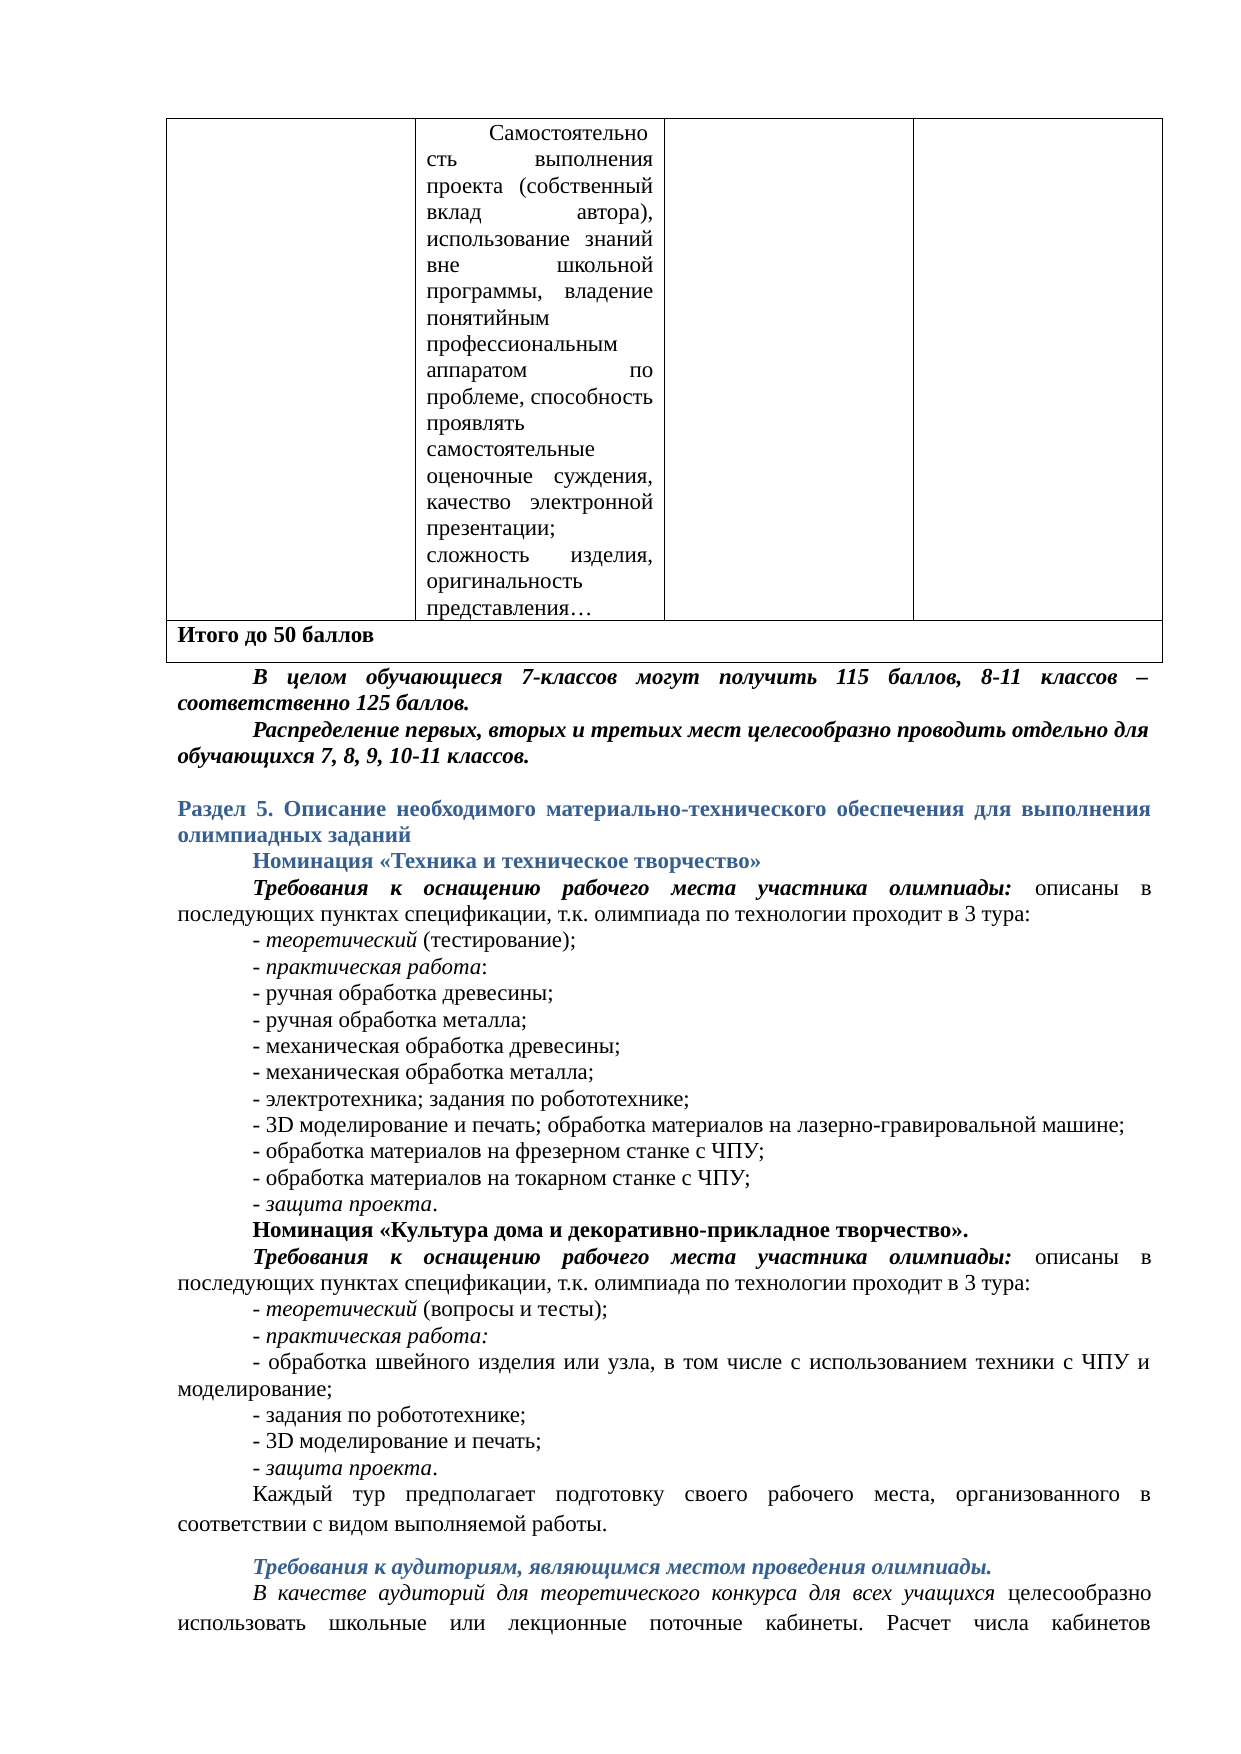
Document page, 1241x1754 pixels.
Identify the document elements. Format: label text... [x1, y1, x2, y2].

list - 3D моделирование и печать; [177, 1427, 1152, 1454]
list - обработка материалов на токарном станке с ЧПУ; [177, 1164, 1152, 1190]
list - обработка материалов на фрезерном станке с ЧПУ; [177, 1137, 1152, 1164]
text Каждый тур предполагает подготовку своего рабочего места, организованного в соответствии с видом выполняемой работы. [177, 1480, 1152, 1537]
text В целом обучающиеся 7-классов могут получить 115 баллов, 8-11 классов – соответственно 125 баллов. [177, 663, 1152, 716]
table_cell [665, 119, 913, 620]
text Требования к оснащению рабочего места участника олимпиады: описаны в последующих пунктах спецификации, т.к. олимпиада по технологии проходит в 3 тура: [177, 874, 1152, 927]
list - практическая работа: [177, 953, 1152, 979]
list - теоретический (тестирование); [177, 927, 1152, 953]
list - электротехника; задания по робототехнике; [177, 1085, 1152, 1111]
list - теоретический (вопросы и тесты); [177, 1296, 1152, 1322]
table_cell Самостоятельность выполнения проекта (собственный вклад автора), использование знаний вне школьной программы, владение понятийным профессиональным аппаратом по проблеме, способность проявлять самостоятельные оценочные суждения, качество электронной презентации; сложность изделия, оригинальность представления… [416, 119, 664, 620]
list - ручная обработка металла; [177, 1006, 1152, 1032]
table_cell [167, 119, 415, 620]
list - обработка швейного изделия или узла, в том числе с использованием техники с ЧПУ и моделирование; [177, 1348, 1152, 1401]
subtitle Номинация «Техника и техническое творчество» [177, 847, 1152, 874]
text Распределение первых, вторых и третьих мест целесообразно проводить отдельно для обучающихся 7, 8, 9, 10-11 классов. [177, 716, 1152, 768]
table_cell [914, 119, 1162, 620]
table_cell Итого до 50 баллов [167, 621, 1162, 662]
text В качестве аудиторий для теоретического конкурса для всех учащихся целесообразно использовать школьные или лекционные поточные кабинеты. Расчет числа кабинетов [177, 1579, 1152, 1636]
list - защита проекта. [177, 1454, 1152, 1480]
list - задания по робототехнике; [177, 1401, 1152, 1427]
list - ручная обработка древесины; [177, 979, 1152, 1006]
text Номинация «Культура дома и декоративно-прикладное творчество». [177, 1216, 1152, 1243]
subtitle Требования к аудиториям, являющимся местом проведения олимпиады. [177, 1553, 1152, 1579]
list - механическая обработка металла; [177, 1058, 1152, 1085]
subtitle Раздел 5. Описание необходимого материально-технического обеспечения для выполнения олимпиадных заданий [177, 795, 1152, 847]
list - механическая обработка древесины; [177, 1032, 1152, 1058]
list - практическая работа: [177, 1322, 1152, 1348]
list - защита проекта. [177, 1190, 1152, 1216]
text Требования к оснащению рабочего места участника олимпиады: описаны в последующих пунктах спецификации, т.к. олимпиада по технологии проходит в 3 тура: [177, 1243, 1152, 1296]
list - 3D моделирование и печать; обработка материалов на лазерно-гравировальной машине; [177, 1111, 1152, 1137]
